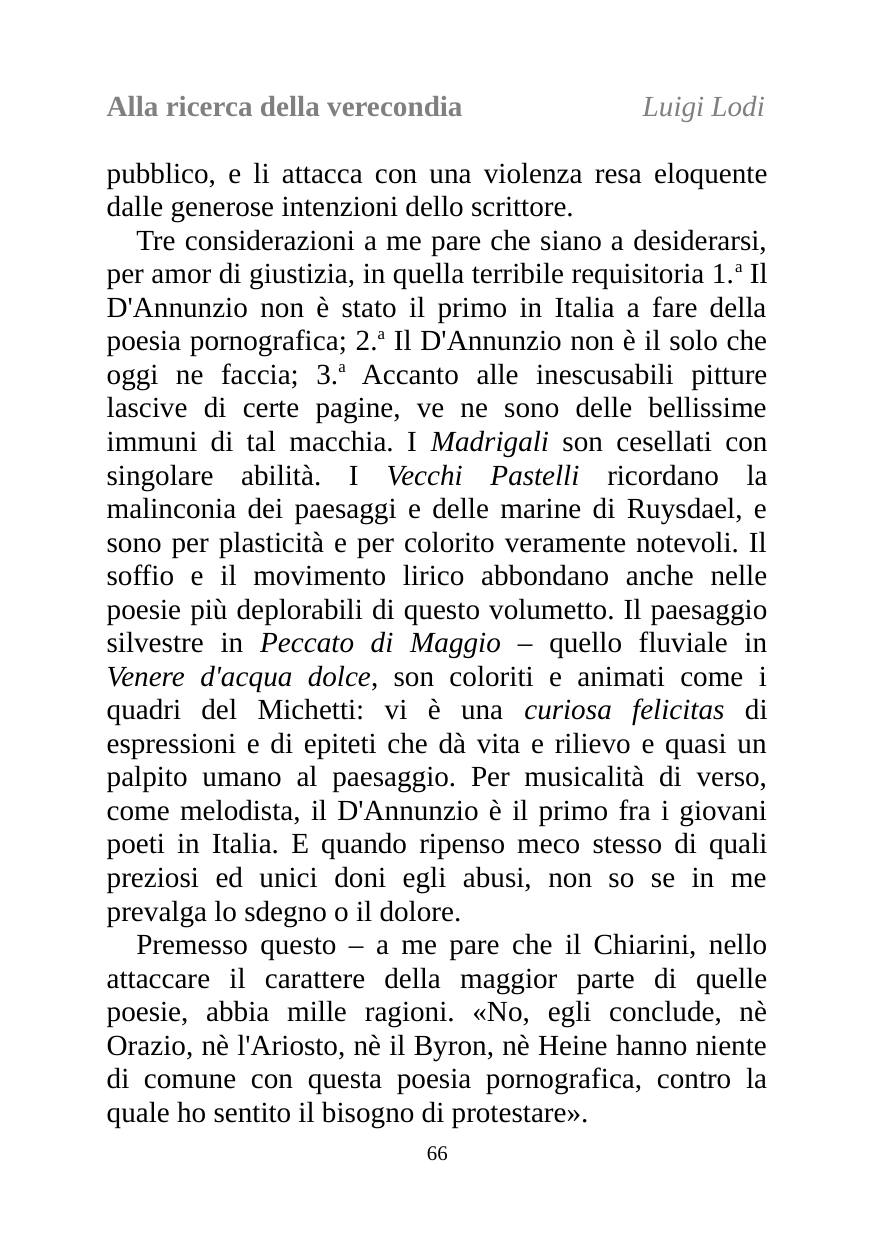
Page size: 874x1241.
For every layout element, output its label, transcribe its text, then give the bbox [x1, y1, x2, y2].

text pubblico, e li attacca con una violenza resa eloquente dalle generose intenzioni dello scrittore. [106, 156, 768, 223]
text Tre considerazioni a me pare che siano a desiderarsi, per amor di giustizia, in quella terribile requisitoria 1.a Il D'Annunzio non è stato il primo in Italia a fare della poesia pornografica; 2.a Il D'Annunzio non è il solo che oggi ne faccia; 3.a Accanto alle inescusabili pitture lascive di certe pagine, ve ne sono delle bellissime immuni di tal macchia. I Madrigali son cesellati con singolare abilità. I Vecchi Pastelli ricordano la malinconia dei paesaggi e delle marine di Ruysdael, e sono per plasticità e per colorito veramente notevoli. Il soffio e il movimento lirico abbondano anche nelle poesie più deplorabili di questo volumetto. Il paesaggio silvestre in Peccato di Maggio – quello fluviale in Venere d'acqua dolce, son coloriti e animati come i quadri del Michetti: vi è una curiosa felicitas di espressioni e di epiteti che dà vita e rilievo e quasi un palpito umano al paesaggio. Per musicalità di verso, come melodista, il D'Annunzio è il primo fra i giovani poeti in Italia. E quando ripenso meco stesso di quali preziosi ed unici doni egli abusi, non so se in me prevalga lo sdegno o il dolore. [106, 223, 768, 927]
text Premesso questo – a me pare che il Chiarini, nello attaccare il carattere della maggior parte di quelle poesie, abbia mille ragioni. «No, egli conclude, nè Orazio, nè l'Ariosto, nè il Byron, nè Heine hanno niente di comune con questa poesia pornografica, contro la quale ho sentito il bisogno di protestare». [106, 927, 768, 1128]
